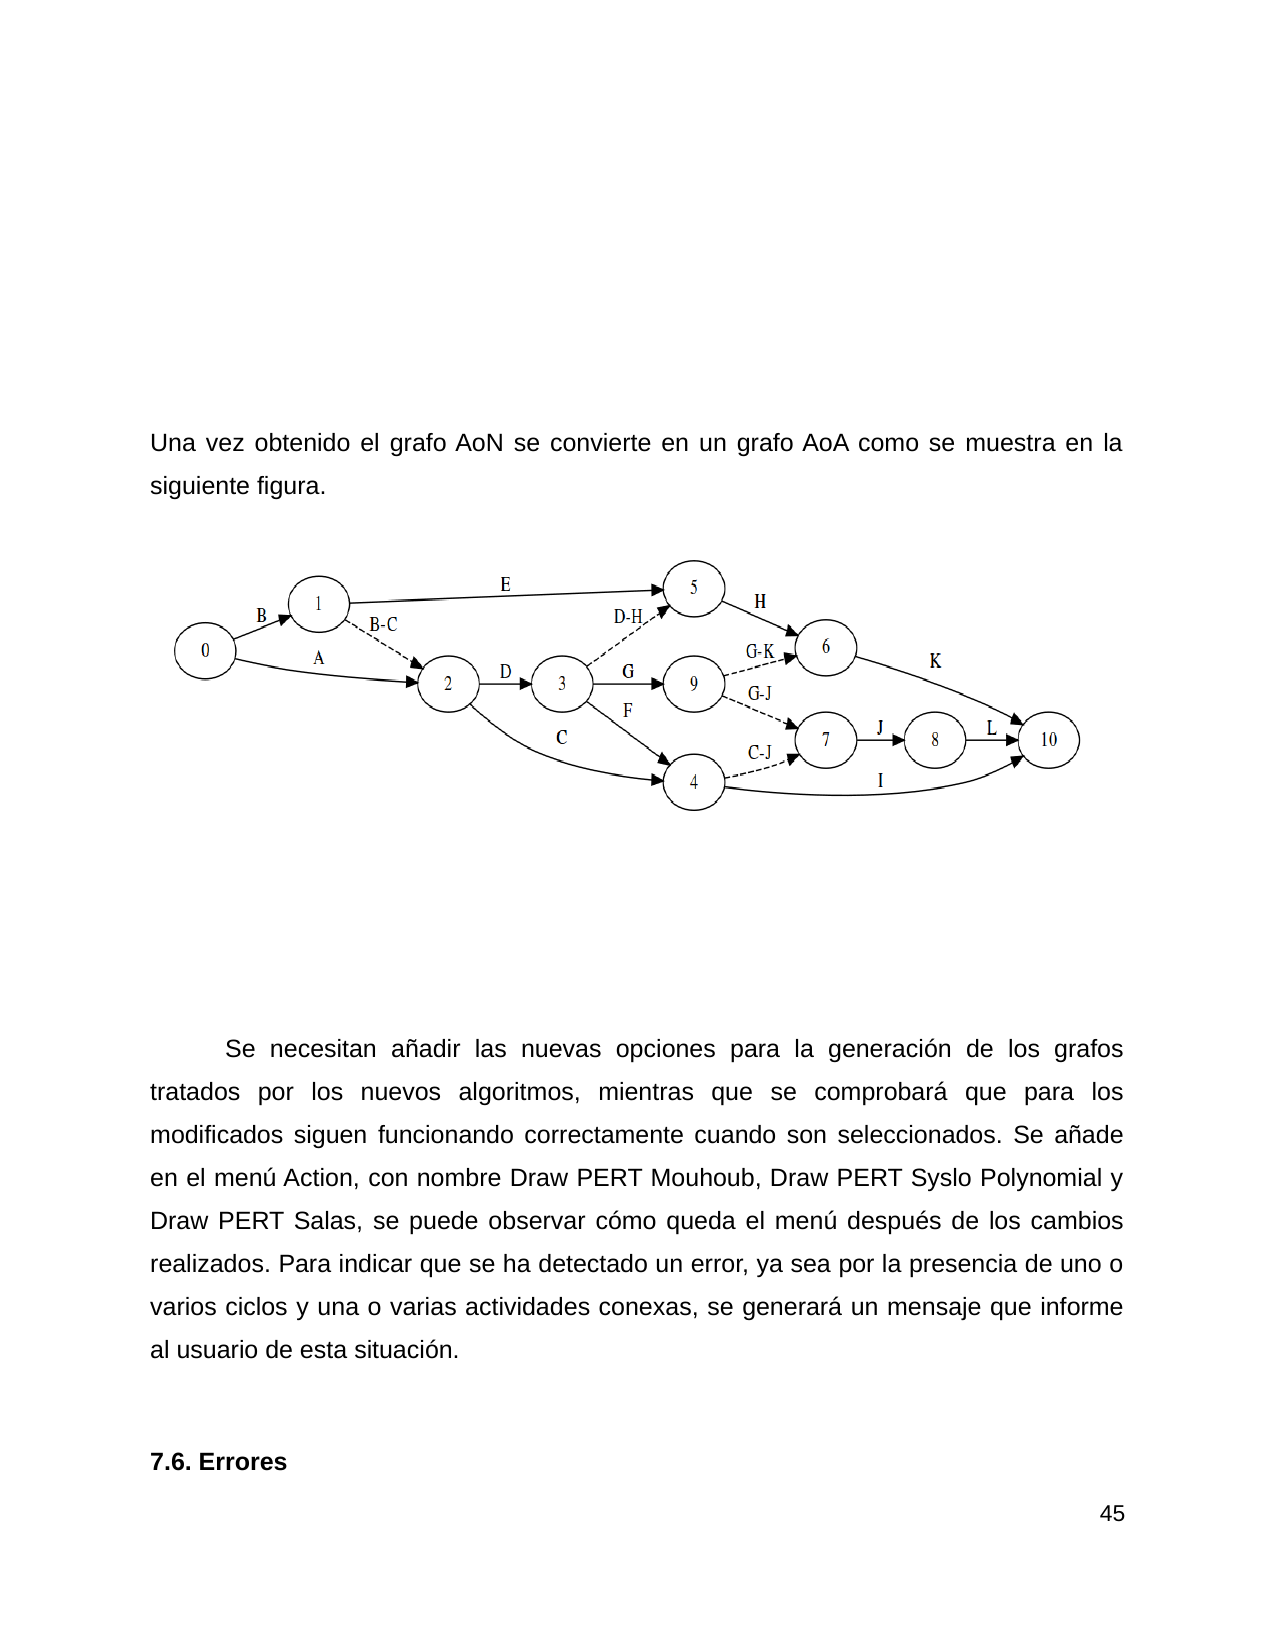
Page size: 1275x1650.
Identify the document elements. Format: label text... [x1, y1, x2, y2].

text 7.6. Errores [150, 1447, 1125, 1475]
text Una vez obtenido el grafo AoN se convierte en un grafo AoA como se muestra en la siguiente figura. [150, 428, 1125, 500]
text Se necesitan añadir las nuevas opciones para la generación de los grafos tratados por los nuevos algoritmos, mientras que se comprobará que para los modificados siguen funcionando correctamente cuando son seleccionados. Se añade en el menú Action, con nombre Draw PERT Mouhoub, Draw PERT Syslo Polynomial y Draw PERT Salas, se puede observar cómo queda el menú después de los cambios realizados. Para indicar que se ha detectado un error, ya sea por la presencia de uno o varios ciclos y una o varias actividades conexas, se generará un mensaje que informe al usuario de esta situación. [150, 1034, 1125, 1364]
